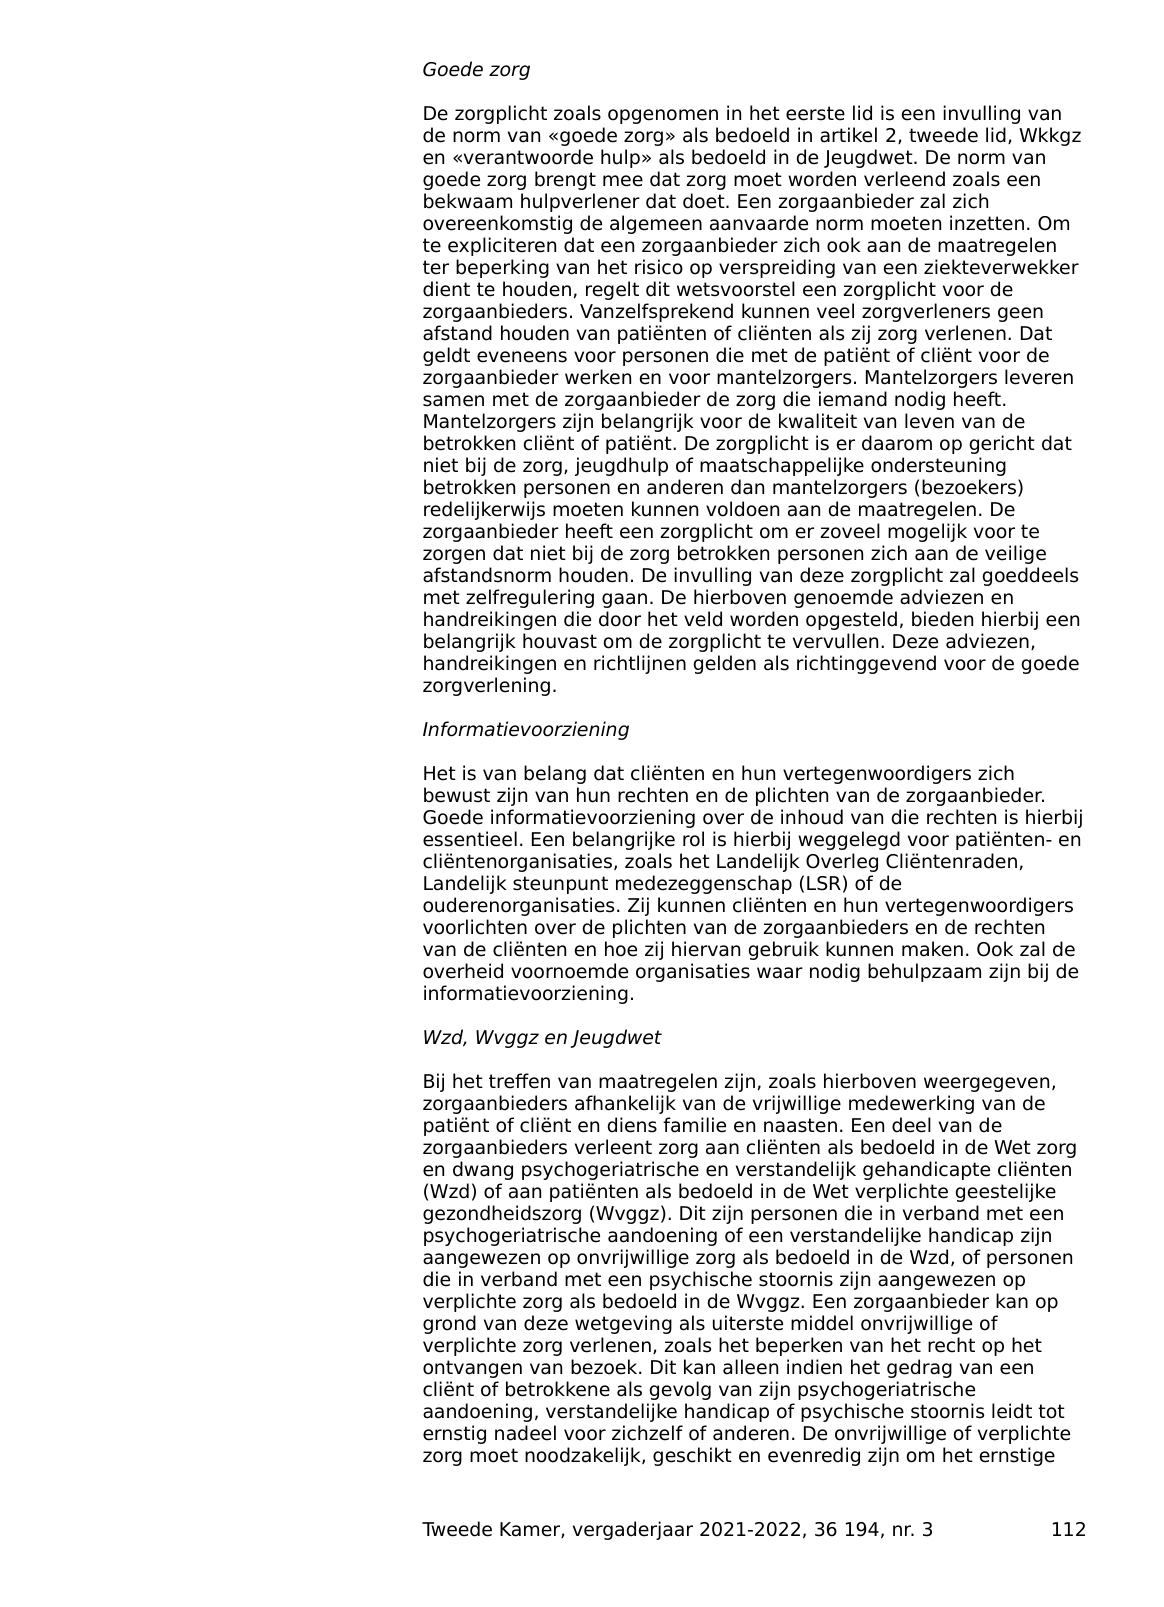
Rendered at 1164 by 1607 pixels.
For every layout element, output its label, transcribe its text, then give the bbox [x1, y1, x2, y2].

text De zorgplicht zoals opgenomen in het eerste lid is een invulling van de norm van «goede zorg» als bedoeld in artikel 2, tweede lid, Wkkgz en «verantwoorde hulp» als bedoeld in de Jeugdwet. De norm van goede zorg brengt mee dat zorg moet worden verleend zoals een bekwaam hulpverlener dat doet. Een zorgaanbieder zal zich overeenkomstig de algemeen aanvaarde norm moeten inzetten. Om te expliciteren dat een zorgaanbieder zich ook aan de maatregelen ter beperking van het risico op verspreiding van een ziekteverwekker dient te houden, regelt dit wetsvoorstel een zorgplicht voor de zorgaanbieders. Vanzelfsprekend kunnen veel zorgverleners geen afstand houden van patiënten of cliënten als zij zorg verlenen. Dat geldt eveneens voor personen die met de patiënt of cliënt voor de zorgaanbieder werken en voor mantelzorgers. Mantelzorgers leveren samen met de zorgaanbieder de zorg die iemand nodig heeft. Mantelzorgers zijn belangrijk voor de kwaliteit van leven van de betrokken cliënt of patiënt. De zorgplicht is er daarom op gericht dat niet bij de zorg, jeugdhulp of maatschappelijke ondersteuning betrokken personen en anderen dan mantelzorgers (bezoekers) redelijkerwijs moeten kunnen voldoen aan de maatregelen. De zorgaanbieder heeft een zorgplicht om er zoveel mogelijk voor te zorgen dat niet bij de zorg betrokken personen zich aan de veilige afstandsnorm houden. De invulling van deze zorgplicht zal goeddeels met zelfregulering gaan. De hierboven genoemde adviezen en handreikingen die door het veld worden opgesteld, bieden hierbij een belangrijk houvast om de zorgplicht te vervullen. Deze adviezen, handreikingen en richtlijnen gelden als richtinggevend voor de goede zorgverlening. [422, 103, 1087, 697]
subtitle Goede zorg [422, 59, 1087, 81]
subtitle Informatievoorziening [422, 719, 1087, 741]
text Het is van belang dat cliënten en hun vertegenwoordigers zich bewust zijn van hun rechten en de plichten van de zorgaanbieder. Goede informatievoorziening over de inhoud van die rechten is hierbij essentieel. Een belangrijke rol is hierbij weggelegd voor patiënten- en cliëntenorganisaties, zoals het Landelijk Overleg Cliëntenraden, Landelijk steunpunt medezeggenschap (LSR) of de ouderenorganisaties. Zij kunnen cliënten en hun vertegenwoordigers voorlichten over de plichten van de zorgaanbieders en de rechten van de cliënten en hoe zij hiervan gebruik kunnen maken. Ook zal de overheid voornoemde organisaties waar nodig behulpzaam zijn bij de informatievoorziening. [422, 763, 1087, 1005]
subtitle Wzd, Wvggz en Jeugdwet [422, 1027, 1087, 1049]
text Bij het treffen van maatregelen zijn, zoals hierboven weergegeven, zorgaanbieders afhankelijk van de vrijwillige medewerking van de patiënt of cliënt en diens familie en naasten. Een deel van de zorgaanbieders verleent zorg aan cliënten als bedoeld in de Wet zorg en dwang psychogeriatrische en verstandelijk gehandicapte cliënten (Wzd) of aan patiënten als bedoeld in de Wet verplichte geestelijke gezondheidszorg (Wvggz). Dit zijn personen die in verband met een psychogeriatrische aandoening of een verstandelijke handicap zijn aangewezen op onvrijwillige zorg als bedoeld in de Wzd, of personen die in verband met een psychische stoornis zijn aangewezen op verplichte zorg als bedoeld in de Wvggz. Een zorgaanbieder kan op grond van deze wetgeving als uiterste middel onvrijwillige of verplichte zorg verlenen, zoals het beperken van het recht op het ontvangen van bezoek. Dit kan alleen indien het gedrag van een cliënt of betrokkene als gevolg van zijn psychogeriatrische aandoening, verstandelijke handicap of psychische stoornis leidt tot ernstig nadeel voor zichzelf of anderen. De onvrijwillige of verplichte zorg moet noodzakelijk, geschikt en evenredig zijn om het ernstige [422, 1071, 1087, 1467]
